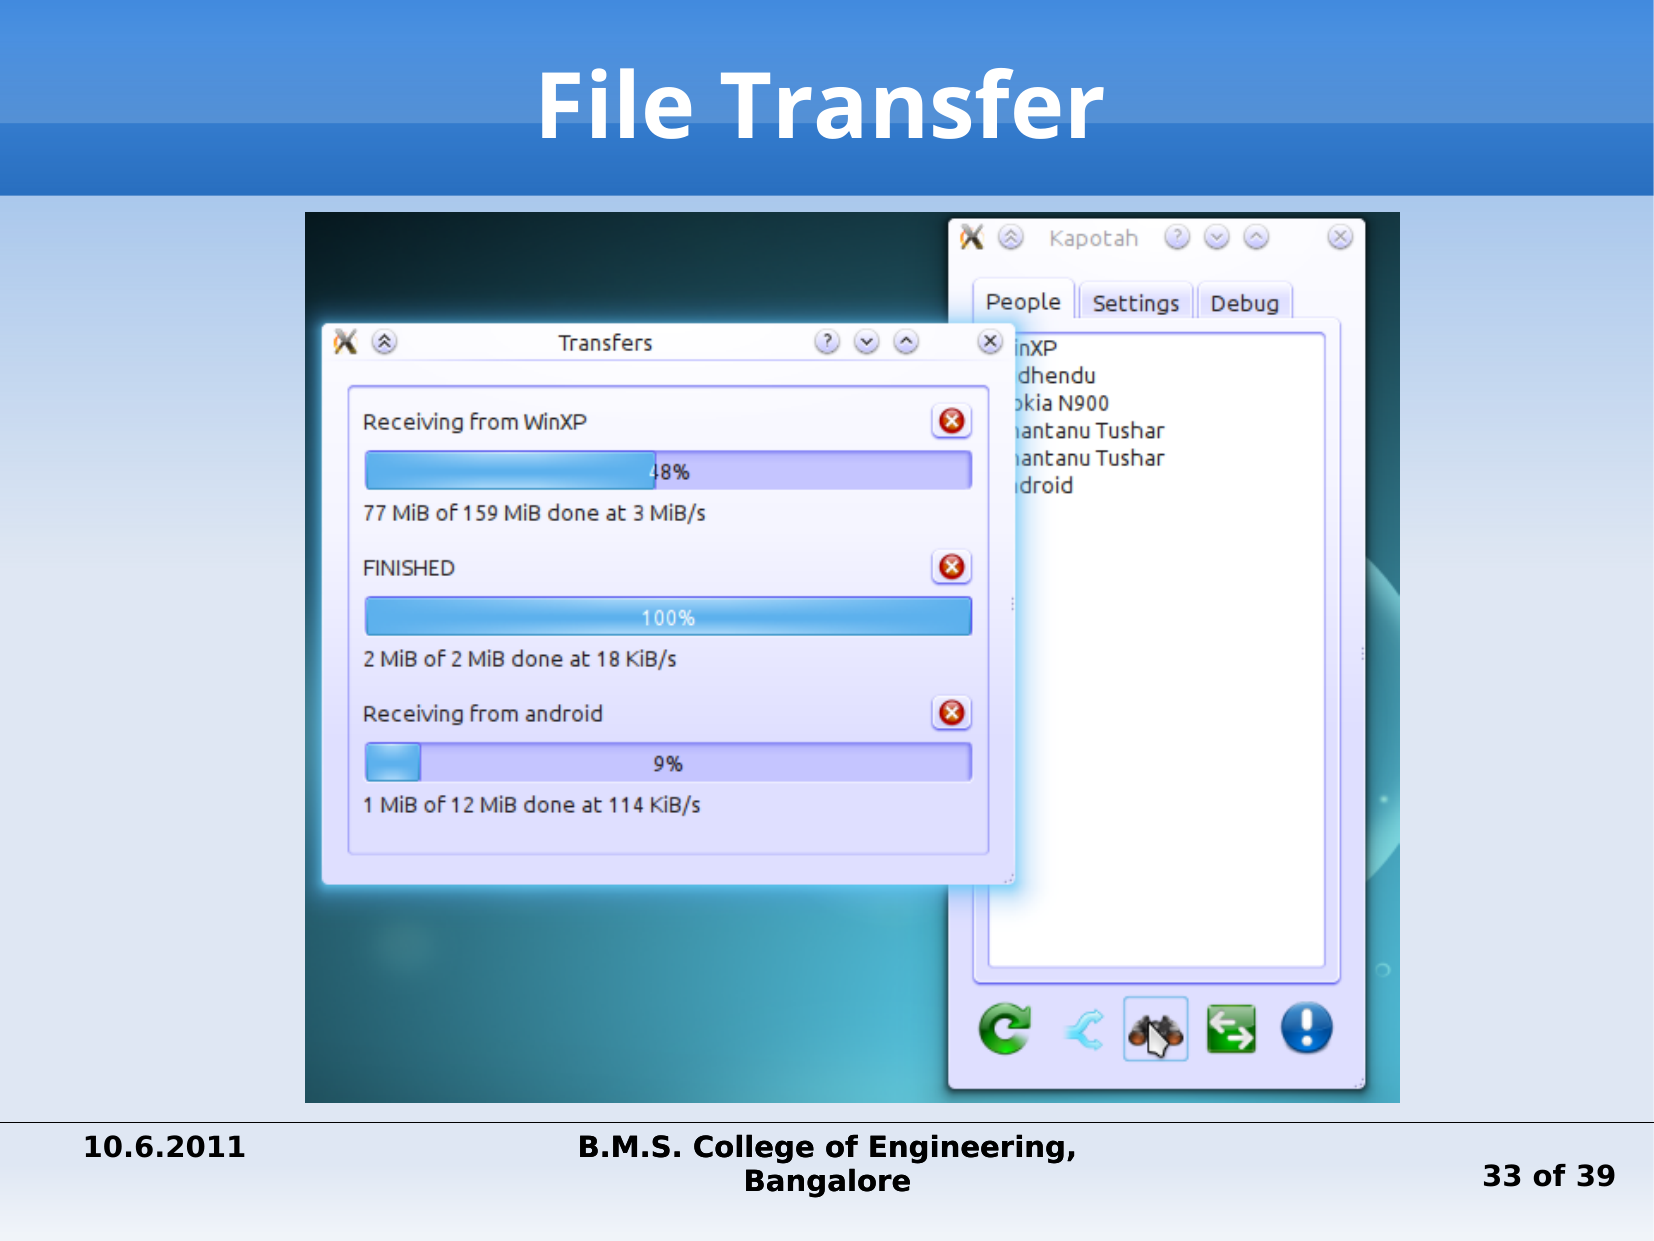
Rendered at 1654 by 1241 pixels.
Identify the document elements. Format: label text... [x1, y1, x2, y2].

title File Transfer [76, 0, 1565, 208]
picture [0, 1123, 1654, 1241]
picture [0, 0, 1654, 1122]
